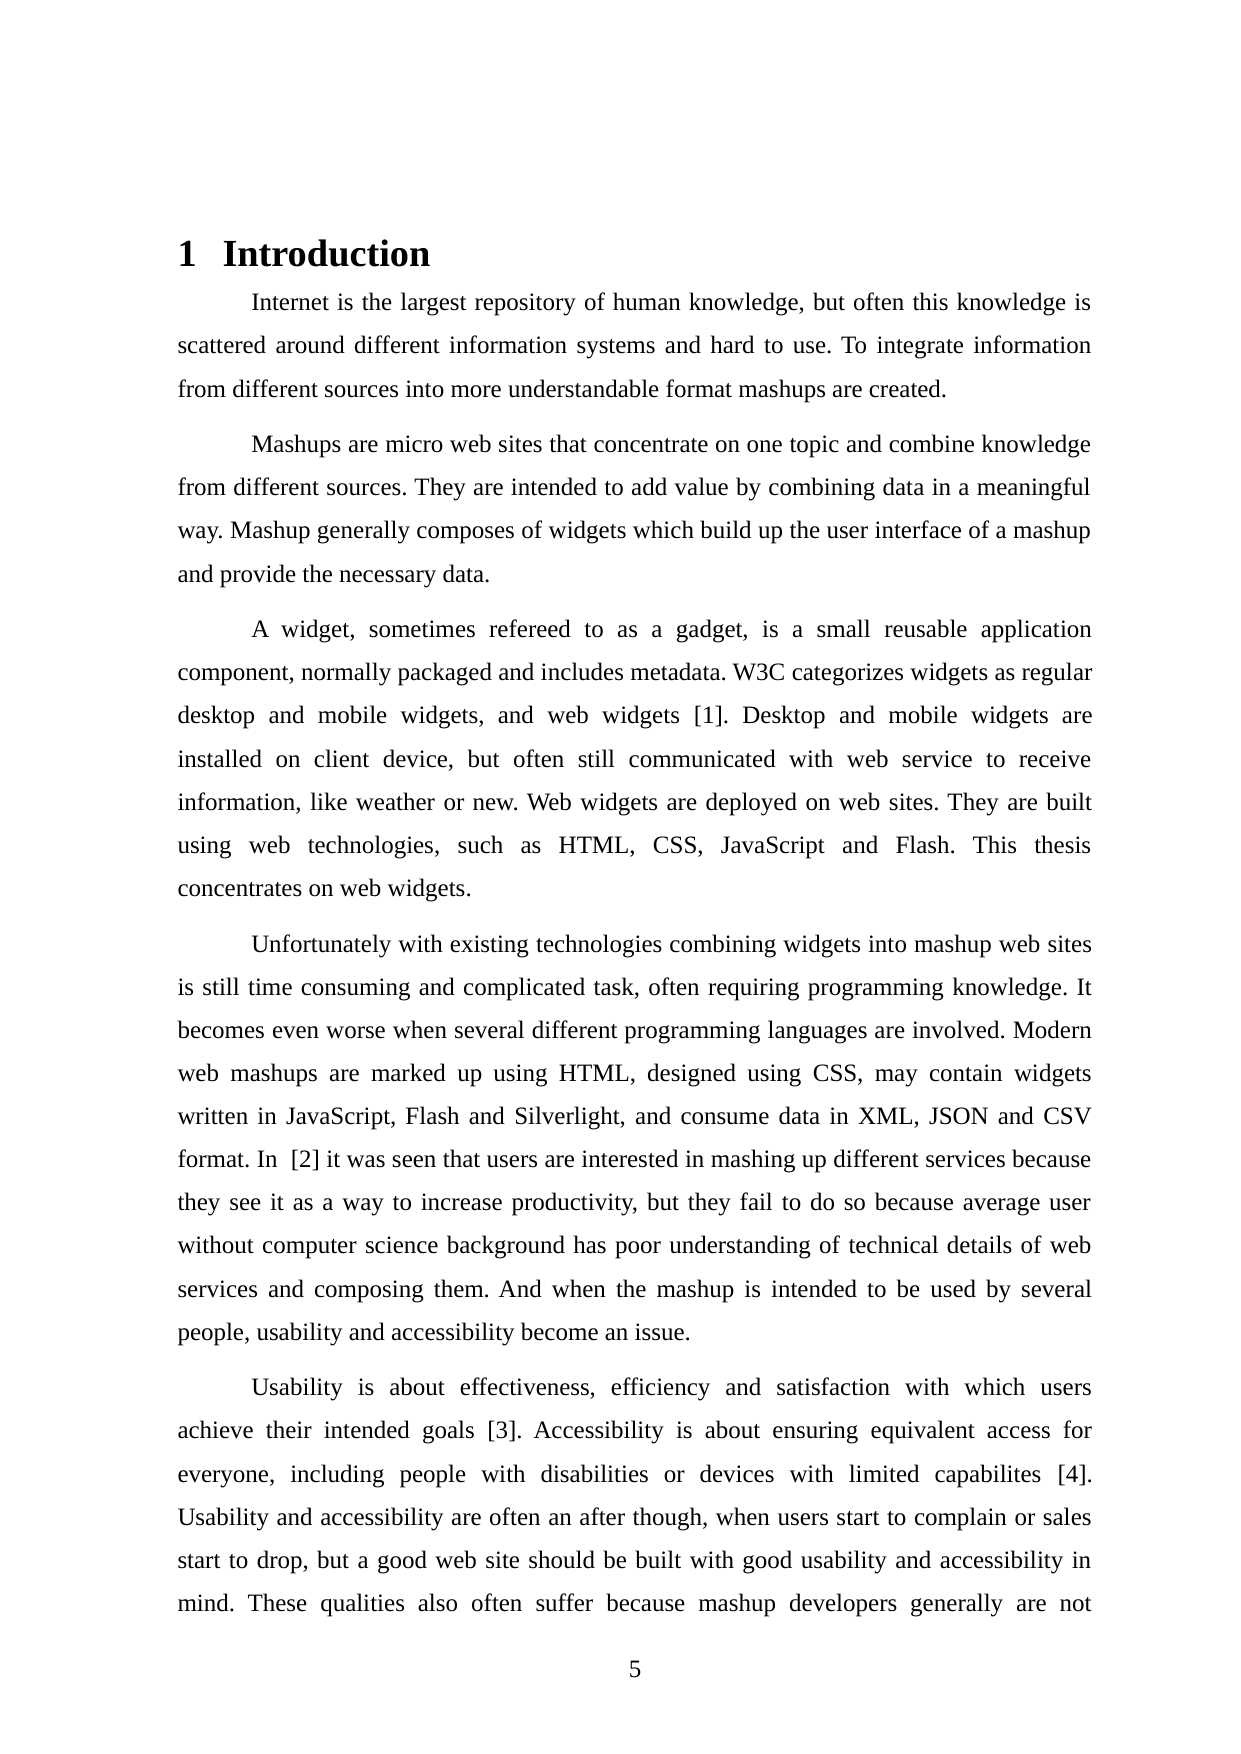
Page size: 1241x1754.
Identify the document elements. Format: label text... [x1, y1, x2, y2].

text Usability is about effectiveness, efficiency and satisfaction with which users achieve their intended goals [3]. Accessibility is about ensuring equivalent access for everyone, including people with disabilities or devices with limited capabilites [4]. Usability and accessibility are often an after though, when users start to complain or sales start to drop, but a good web site should be built with good usability and accessibility in mind. These qualities also often suffer because mashup developers generally are not [177, 1372, 1093, 1617]
text A widget, sometimes refereed to as a gadget, is a small reusable application component, normally packaged and includes metadata. W3C categorizes widgets as regular desktop and mobile widgets, and web widgets [1]. Desktop and mobile widgets are installed on client device, but often still communicated with web service to receive information, like weather or new. Web widgets are deployed on web sites. They are built using web technologies, such as HTML, CSS, JavaScript and Flash. This thesis concentrates on web widgets. [177, 614, 1093, 902]
text Mashups are micro web sites that concentrate on one topic and combine knowledge from different sources. They are intended to add value by combining data in a meaningful way. Mashup generally composes of widgets which build up the user interface of a mashup and provide the necessary data. [177, 429, 1093, 587]
text Internet is the largest repository of human knowledge, but often this knowledge is scattered around different information systems and hard to use. To integrate information from different sources into more understandable format mashups are created. [177, 287, 1093, 402]
subtitle Introduction [177, 231, 1093, 275]
text Unfortunately with existing technologies combining widgets into mashup web sites is still time consuming and complicated task, often requiring programming knowledge. It becomes even worse when several different programming languages are involved. Modern web mashups are marked up using HTML, designed using CSS, may contain widgets written in JavaScript, Flash and Silverlight, and consume data in XML, JSON and CSV format. In [2] it was seen that users are interested in mashing up different services because they see it as a way to increase productivity, but they fail to do so because average user without computer science background has poor understanding of technical details of web services and composing them. And when the mashup is intended to be used by several people, usability and accessibility become an issue. [177, 929, 1093, 1346]
